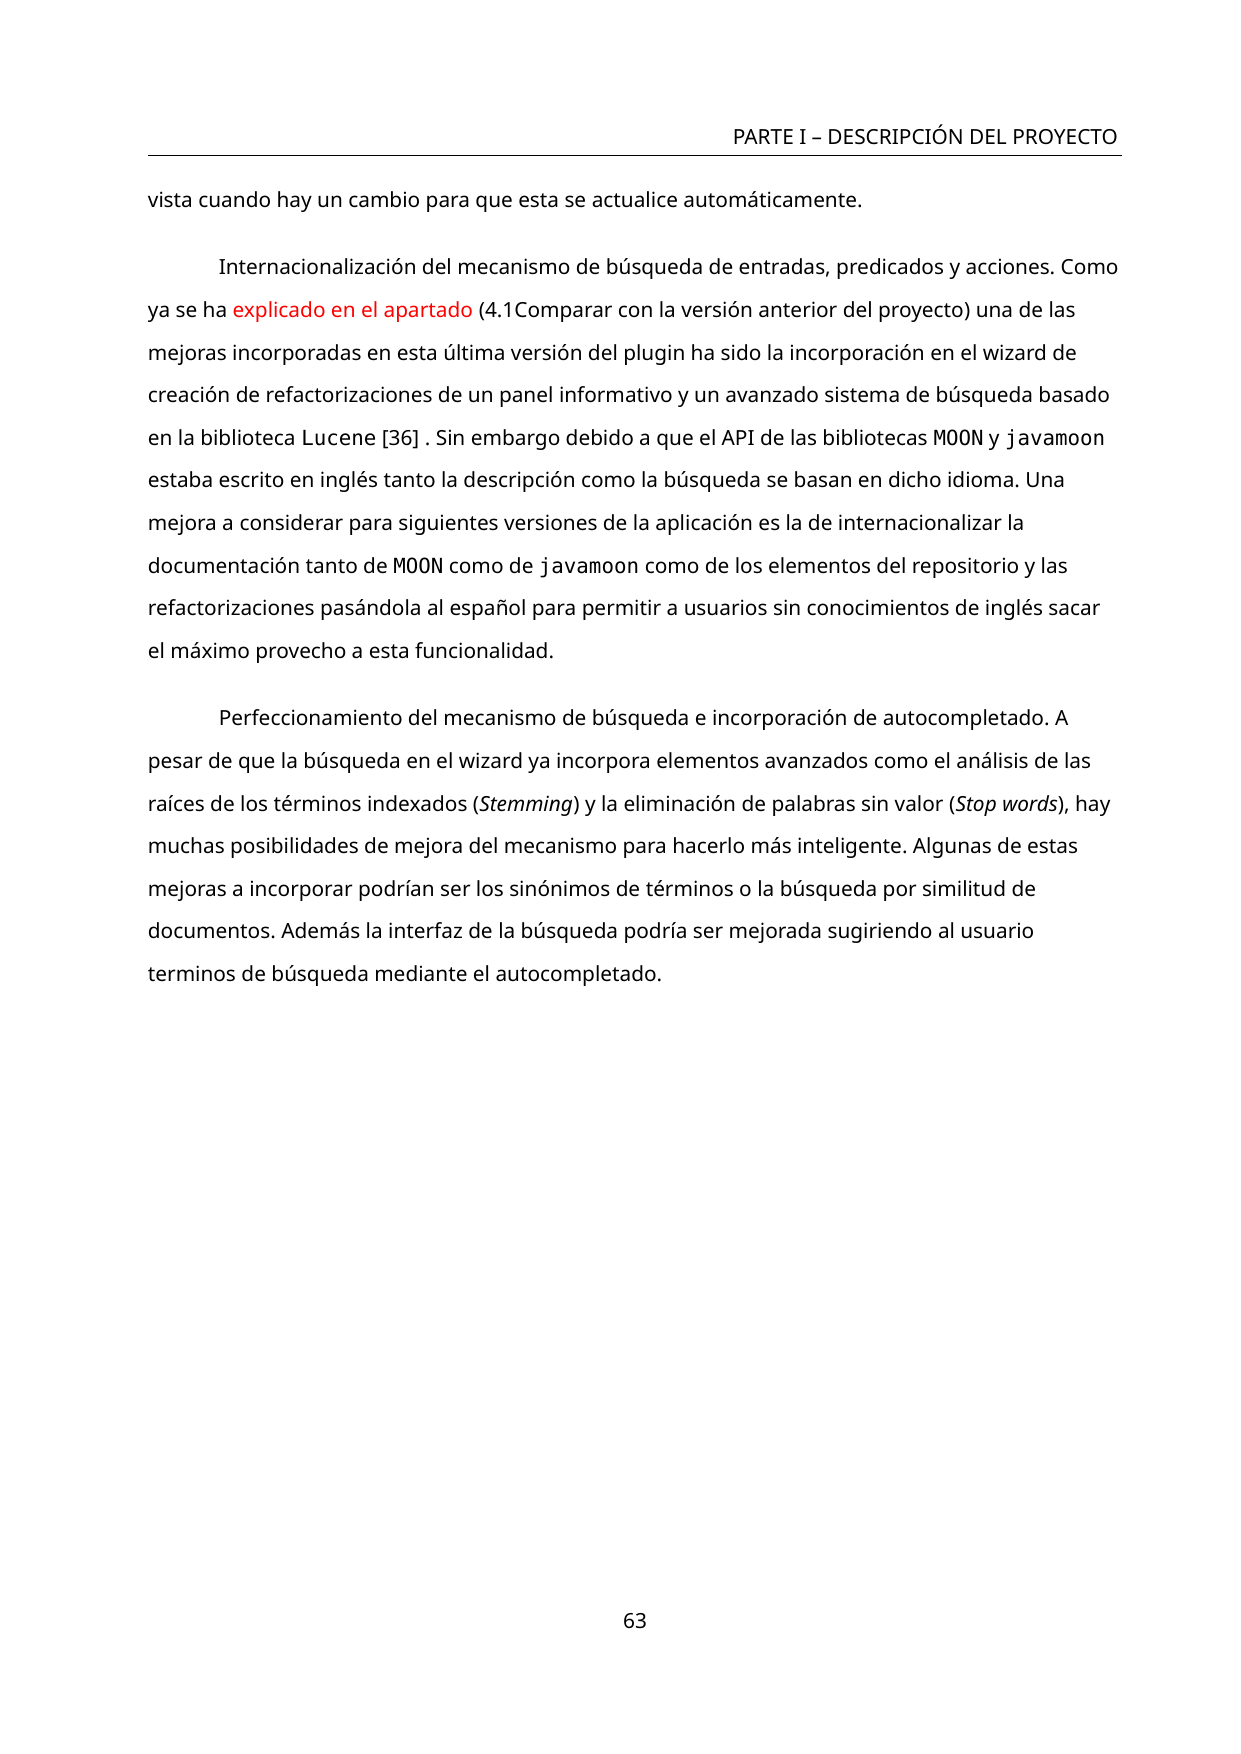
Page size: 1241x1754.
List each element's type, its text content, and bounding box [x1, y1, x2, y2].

text vista cuando hay un cambio para que esta se actualice automáticamente. [148, 185, 1122, 213]
text Internacionalización del mecanismo de búsqueda de entradas, predicados y acciones. Como ya se ha explicado en el apartado (4.1.Comparar con la versión anterior del proyecto) una de las mejoras incorporadas en esta última versión del plugin ha sido la incorporación en el wizard de creación de refactorizaciones de un panel informativo y un avanzado sistema de búsqueda basado en la biblioteca Lucene [36] . Sin embargo debido a que el API de las bibliotecas MOON y javamoon estaba escrito en inglés tanto la descripción como la búsqueda se basan en dicho idioma. Una mejora a considerar para siguientes versiones de la aplicación es la de internacionalizar la documentación tanto de MOON como de javamoon como de los elementos del repositorio y las refactorizaciones pasándola al español para permitir a usuarios sin conocimientos de inglés sacar el máximo provecho a esta funcionalidad. [148, 252, 1122, 664]
text Perfeccionamiento del mecanismo de búsqueda e incorporación de autocompletado. A pesar de que la búsqueda en el wizard ya incorpora elementos avanzados como el análisis de las raíces de los términos indexados (Stemming) y la eliminación de palabras sin valor (Stop words), hay muchas posibilidades de mejora del mecanismo para hacerlo más inteligente. Algunas de estas mejoras a incorporar podrían ser los sinónimos de términos o la búsqueda por similitud de documentos. Además la interfaz de la búsqueda podría ser mejorada sugiriendo al usuario terminos de búsqueda mediante el autocompletado. [148, 703, 1122, 988]
